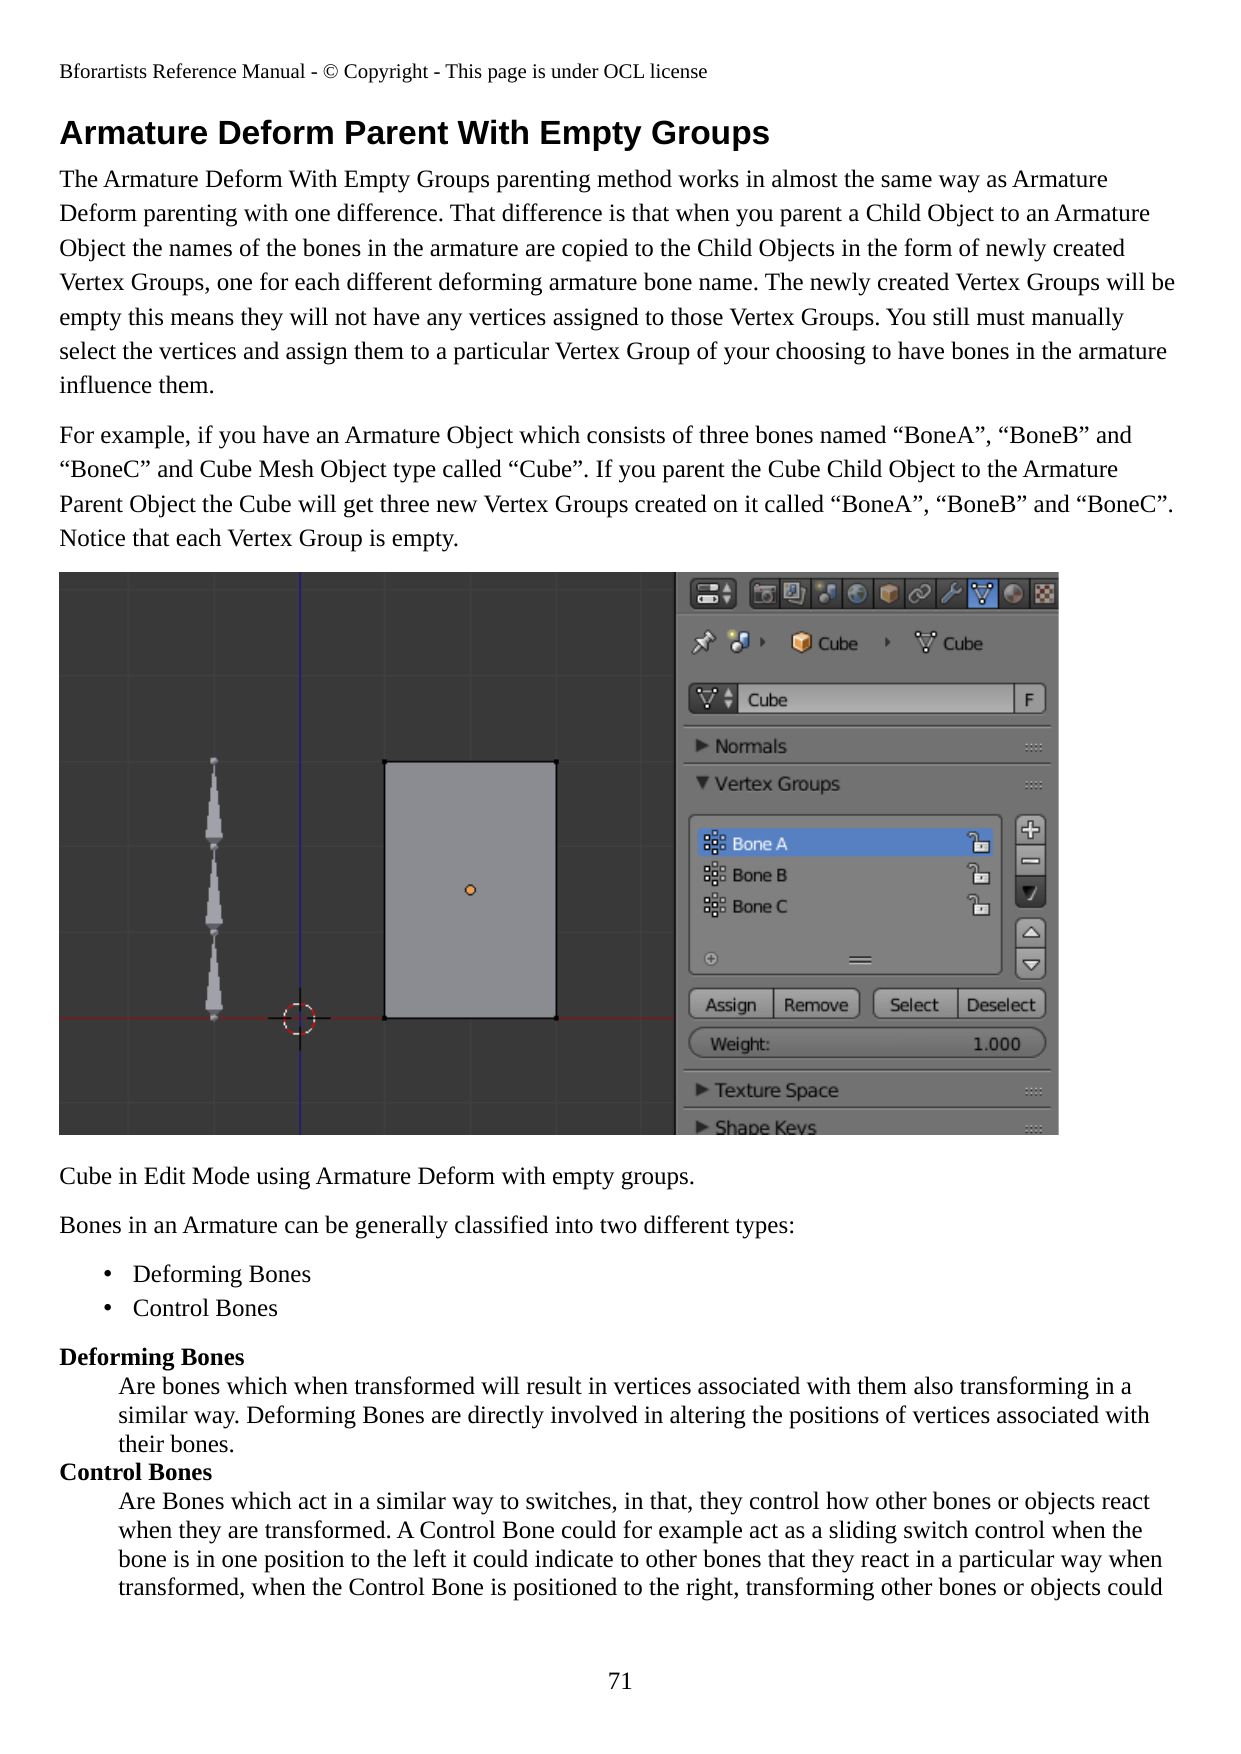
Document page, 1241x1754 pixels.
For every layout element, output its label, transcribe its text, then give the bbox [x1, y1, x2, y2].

list Deforming Bones [103, 1259, 1181, 1288]
text Cube in Edit Mode using Armature Deform with empty groups. [59, 1161, 1181, 1189]
list Are Bones which act in a similar way to switches, in that, they control how other bones or objects react when they are transformed. A Control Bone could for example act as a sliding switch control when the bone is in one position to the left it could indicate to other bones that they react in a particular way when transformed, when the Control Bone is positioned to the right, transforming other bones or objects could [118, 1486, 1181, 1601]
text The Armature Deform With Empty Groups parenting method works in almost the same way as Armature Deform parenting with one difference. That difference is that when you parent a Child Object to an Armature Object the names of the bones in the armature are copied to the Child Objects in the form of newly created Vertex Groups, one for each different deforming armature bone name. The newly created Vertex Groups will be empty this means they will not have any vertices assigned to those Vertex Groups. You still must manually select the vertices and assign them to a particular Vertex Group of your choosing to have bones in the armature influence them. [59, 164, 1181, 399]
list Are bones which when transformed will result in vertices associated with them also transforming in a similar way. Deforming Bones are directly involved in altering the positions of vertices associated with their bones. [118, 1371, 1181, 1457]
picture [59, 572, 1059, 1135]
subtitle Control Bones [59, 1457, 1181, 1486]
text For example, if you have an Armature Object which consists of three bones named “BoneA”, “BoneB” and “BoneC” and Cube Mesh Object type called “Cube”. If you parent the Cube Child Object to the Armature Parent Object the Cube will get three new Vertex Groups created on it called “BoneA”, “BoneB” and “BoneC”. Notice that each Vertex Group is empty. [59, 420, 1181, 552]
text Bones in an Armature can be generally classified into two different types: [59, 1210, 1181, 1238]
subtitle Deforming Bones [59, 1342, 1181, 1371]
list Control Bones [103, 1293, 1181, 1322]
subtitle Armature Deform Parent With Empty Groups [59, 113, 1181, 151]
